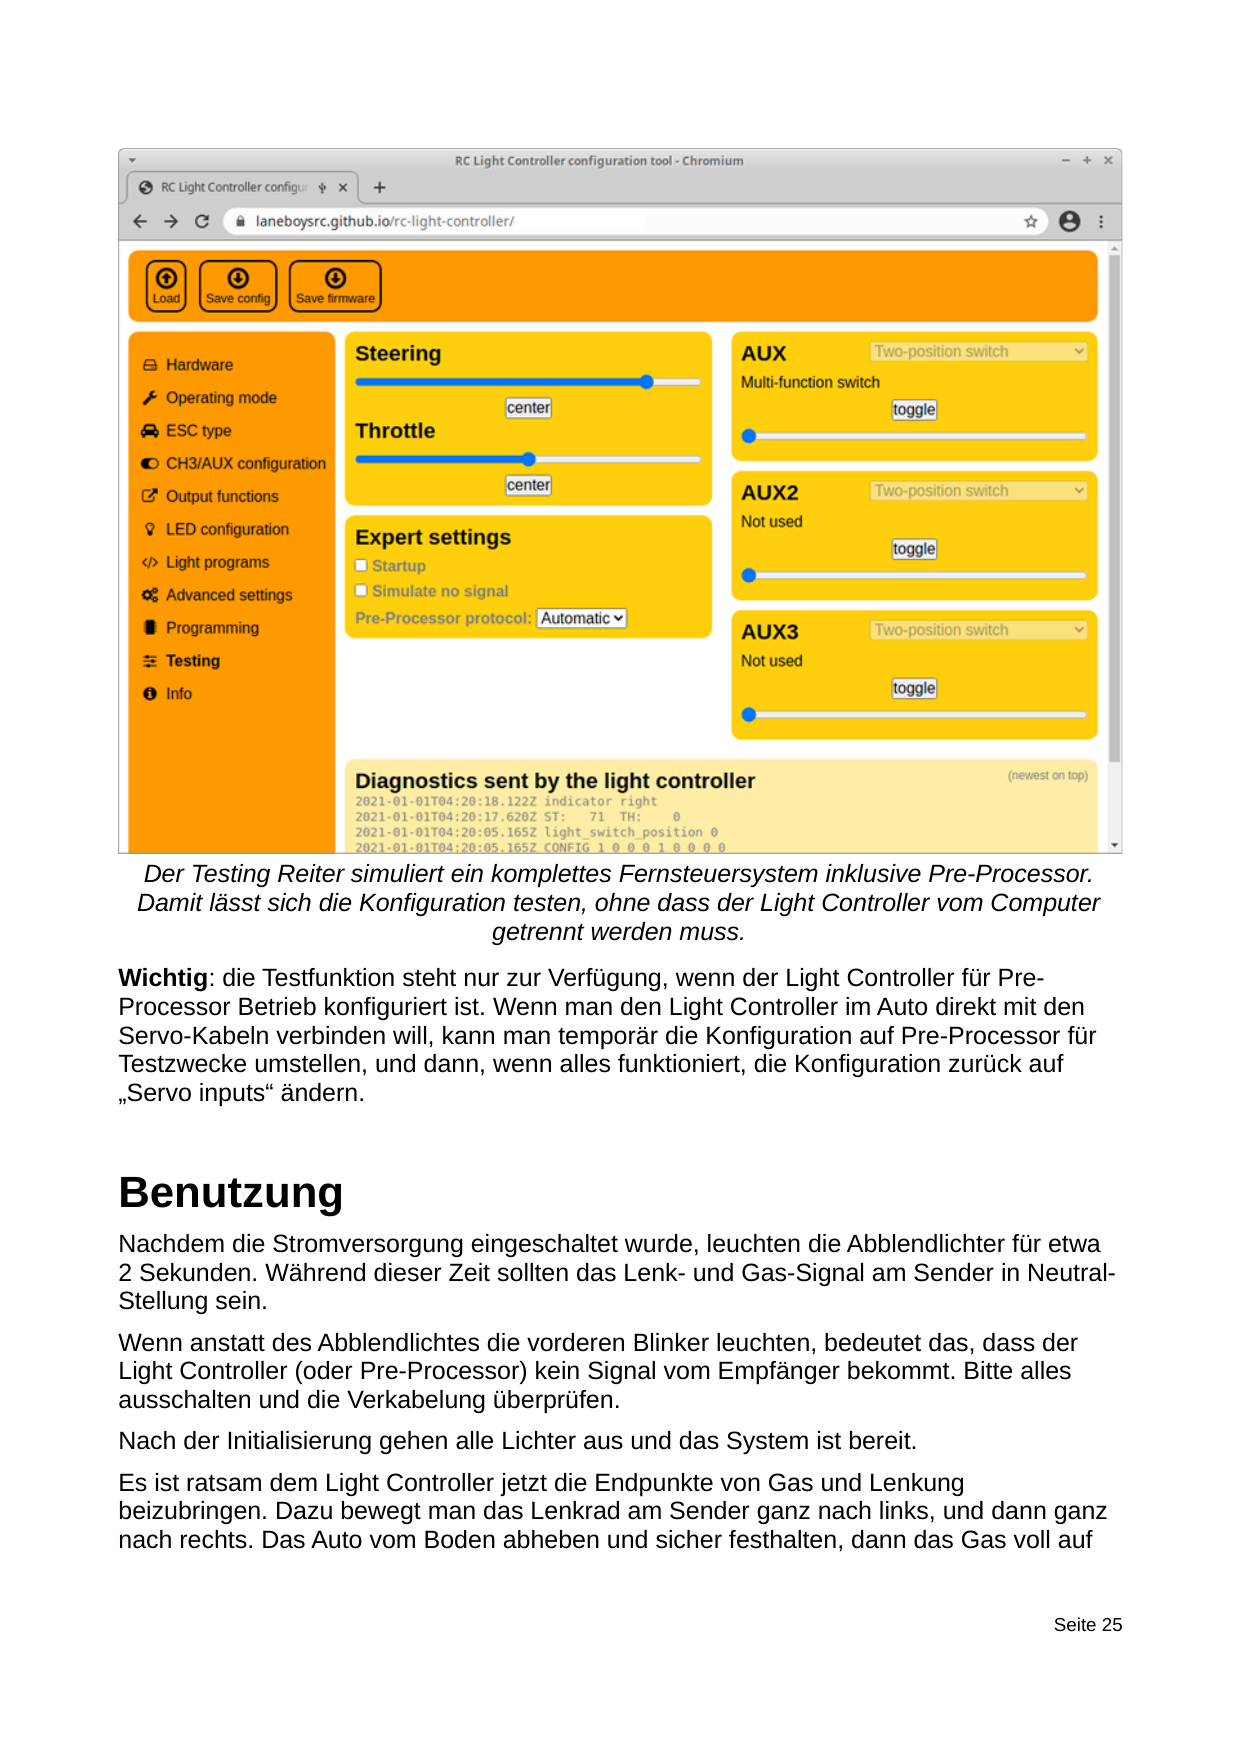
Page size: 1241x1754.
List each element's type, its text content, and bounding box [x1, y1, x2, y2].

text Nach der Initialisierung gehen alle Lichter aus und das System ist bereit. [118, 1426, 1122, 1455]
text Nachdem die Stromversorgung eingeschaltet wurde, leuchten die Abblendlichter für etwa 2 Sekunden. Während dieser Zeit sollten das Lenk- und Gas-Signal am Sender in Neutral-Stellung sein. [118, 1229, 1122, 1315]
text Wichtig: die Testfunktion steht nur zur Verfügung, wenn der Light Controller für Pre-Processor Betrieb konfiguriert ist. Wenn man den Light Controller im Auto direkt mit den Servo-Kabeln verbinden will, kann man temporär die Konfiguration auf Pre-Processor für Testzwecke umstellen, und dann, wenn alles funktioniert, die Konfiguration zurück auf „Servo inputs“ ändern. [118, 945, 1122, 1107]
text Es ist ratsam dem Light Controller jetzt die Endpunkte von Gas und Lenkung beizubringen. Dazu bewegt man das Lenkrad am Sender ganz nach links, und dann ganz nach rechts. Das Auto vom Boden abheben und sicher festhalten, dann das Gas voll auf [118, 1467, 1122, 1554]
picture [118, 148, 1123, 854]
text Der Testing Reiter simuliert ein komplettes Fernsteuersystem inklusive Pre-Processor. Damit lässt sich die Konfiguration testen, ohne dass der Light Controller vom Computer getrennt werden muss. [118, 854, 1122, 945]
text Wenn anstatt des Abblendlichtes die vorderen Blinker leuchten, bedeutet das, dass der Light Controller (oder Pre-Processor) kein Signal vom Empfänger bekommt. Bitte alles ausschalten und die Verkabelung überprüfen. [118, 1327, 1122, 1414]
text [118, 118, 1122, 148]
subtitle Benutzung [118, 1167, 1122, 1217]
